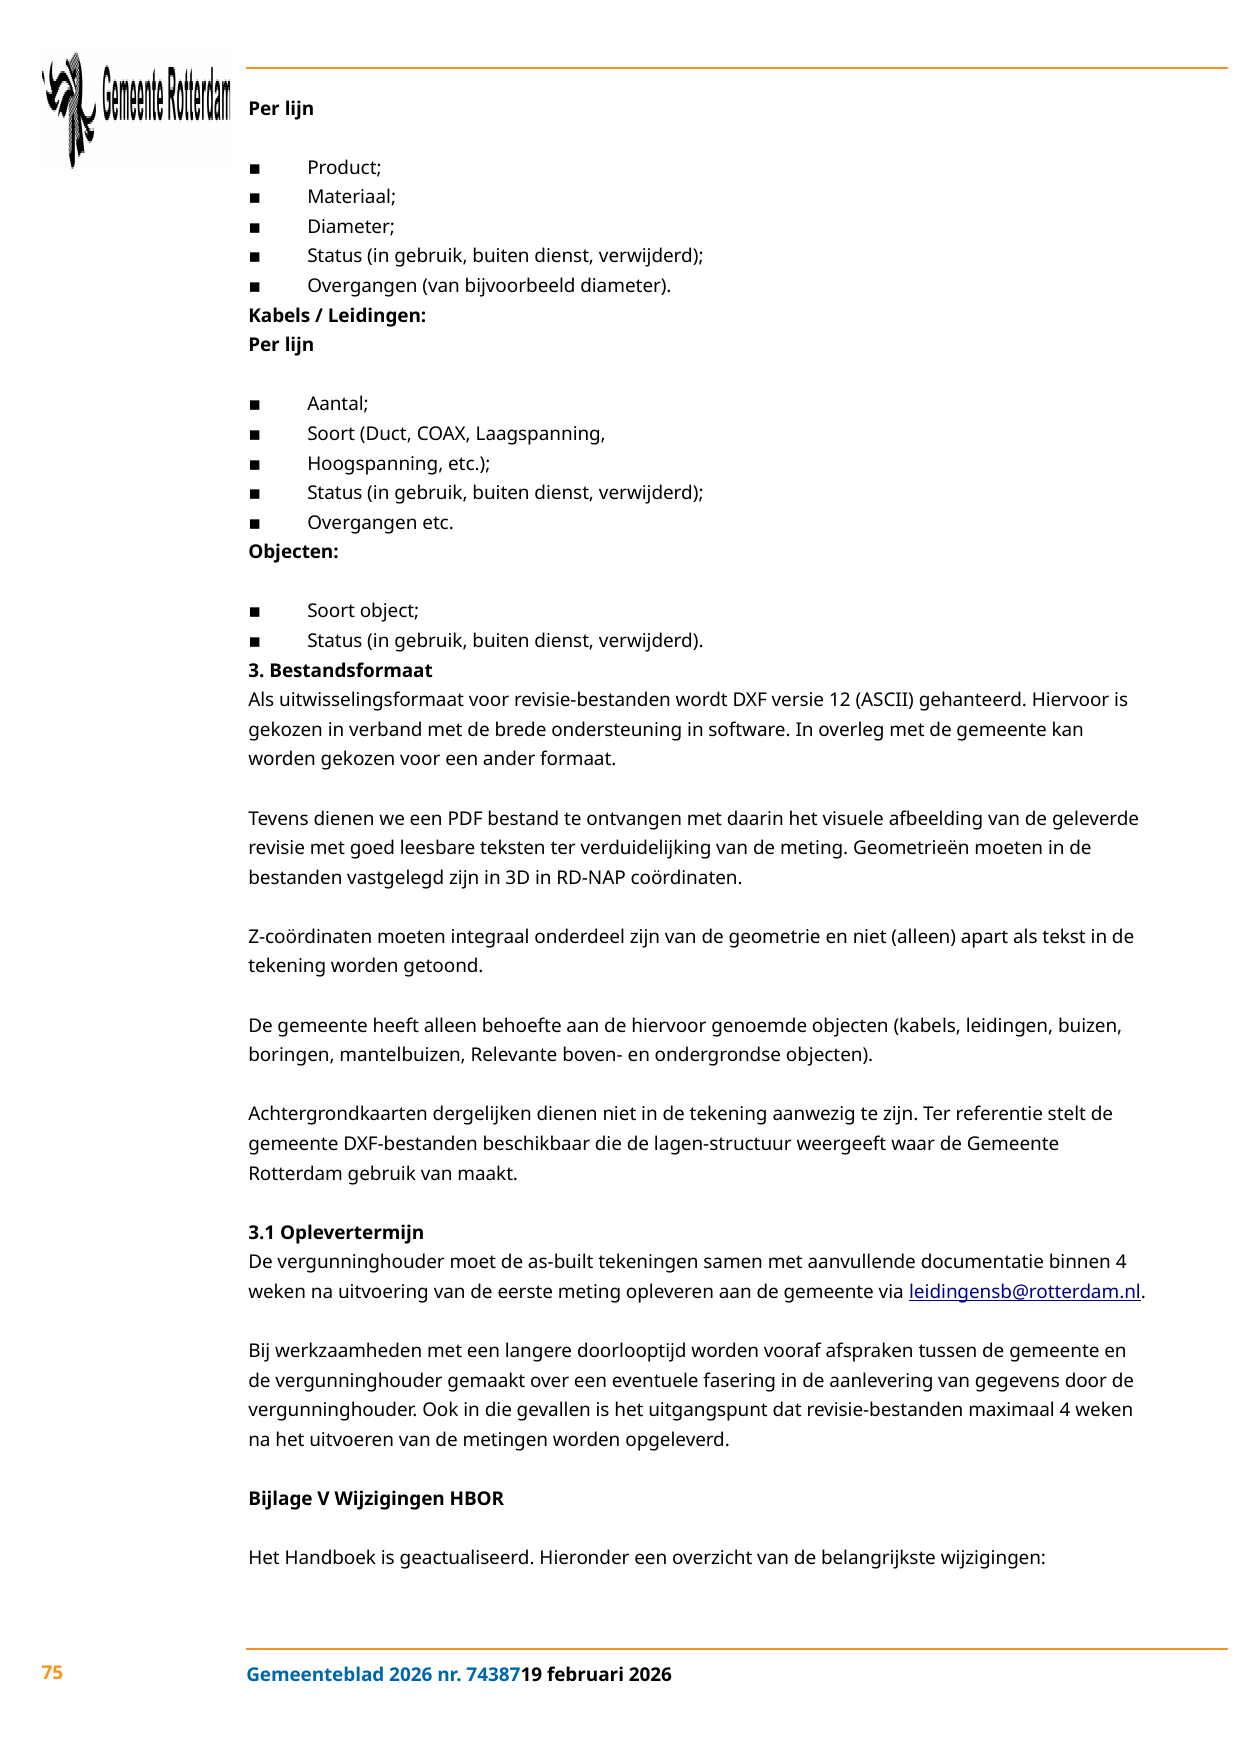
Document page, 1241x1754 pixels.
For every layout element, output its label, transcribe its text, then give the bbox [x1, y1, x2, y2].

text Als uitwisselingsformaat voor revisie-bestanden wordt DXF versie 12 (ASCII) gehanteerd. Hiervoor is gekozen in verband met de brede ondersteuning in software. In overleg met de gemeente kan worden gekozen voor een ander formaat. [248, 686, 1152, 771]
list Materiaal; [248, 183, 1152, 209]
list Diameter; [248, 213, 1152, 239]
text De gemeente heeft alleen behoefte aan de hiervoor genoemde objecten (kabels, leidingen, buizen, boringen, mantelbuizen, Relevante boven- en ondergrondse objecten). [248, 1012, 1152, 1067]
text 3.1 Oplevertermijn [248, 1219, 1152, 1245]
text Bijlage V Wijzigingen HBOR [248, 1485, 1152, 1511]
text Het Handboek is geactualiseerd. Hieronder een overzicht van de belangrijkste wijzigingen: [248, 1544, 1152, 1570]
text Tevens dienen we een PDF bestand te ontvangen met daarin het visuele afbeelding van de geleverde revisie met goed leesbare teksten ter verduidelijking van de meting. Geometrieën moeten in de bestanden vastgelegd zijn in 3D in RD-NAP coördinaten. [248, 805, 1152, 890]
list Overgangen etc. [248, 509, 1152, 535]
list Hoogspanning, etc.); [248, 450, 1152, 476]
text Per lijn [248, 95, 1152, 121]
list Product; [248, 154, 1152, 180]
list Aantal; [248, 391, 1152, 416]
list Soort (Duct, COAX, Laagspanning, [248, 420, 1152, 446]
list Overgangen (van bijvoorbeeld diameter). [248, 272, 1152, 298]
picture [41, 47, 231, 172]
text Objecten: [248, 538, 1152, 564]
text Bij werkzaamheden met een langere doorlooptijd worden vooraf afspraken tussen de gemeente en de vergunninghouder gemaakt over een eventuele fasering in de aanlevering van gegevens door de vergunninghouder. Ook in die gevallen is het uitgangspunt dat revisie-bestanden maximaal 4 weken na het uitvoeren van de metingen worden opgeleverd. [248, 1337, 1152, 1452]
text De vergunninghouder moet de as-built tekeningen samen met aanvullende documentatie binnen 4 weken na uitvoering van de eerste meting opleveren aan de gemeente via leidingensb@rotterdam.nl. [248, 1248, 1152, 1304]
list Status (in gebruik, buiten dienst, verwijderd). [248, 627, 1152, 653]
text Per lijn [248, 331, 1152, 357]
list Status (in gebruik, buiten dienst, verwijderd); [248, 479, 1152, 505]
text Kabels / Leidingen: [248, 302, 1152, 328]
list Soort object; [248, 598, 1152, 623]
text Z-coördinaten moeten integraal onderdeel zijn van de geometrie en niet (alleen) apart als tekst in de tekening worden getoond. [248, 923, 1152, 978]
text 3. Bestandsformaat [248, 657, 1152, 683]
list Status (in gebruik, buiten dienst, verwijderd); [248, 243, 1152, 268]
text Achtergrondkaarten dergelijken dienen niet in de tekening aanwezig te zijn. Ter referentie stelt de gemeente DXF-bestanden beschikbaar die de lagen-structuur weergeeft waar de Gemeente Rotterdam gebruik van maakt. [248, 1101, 1152, 1186]
